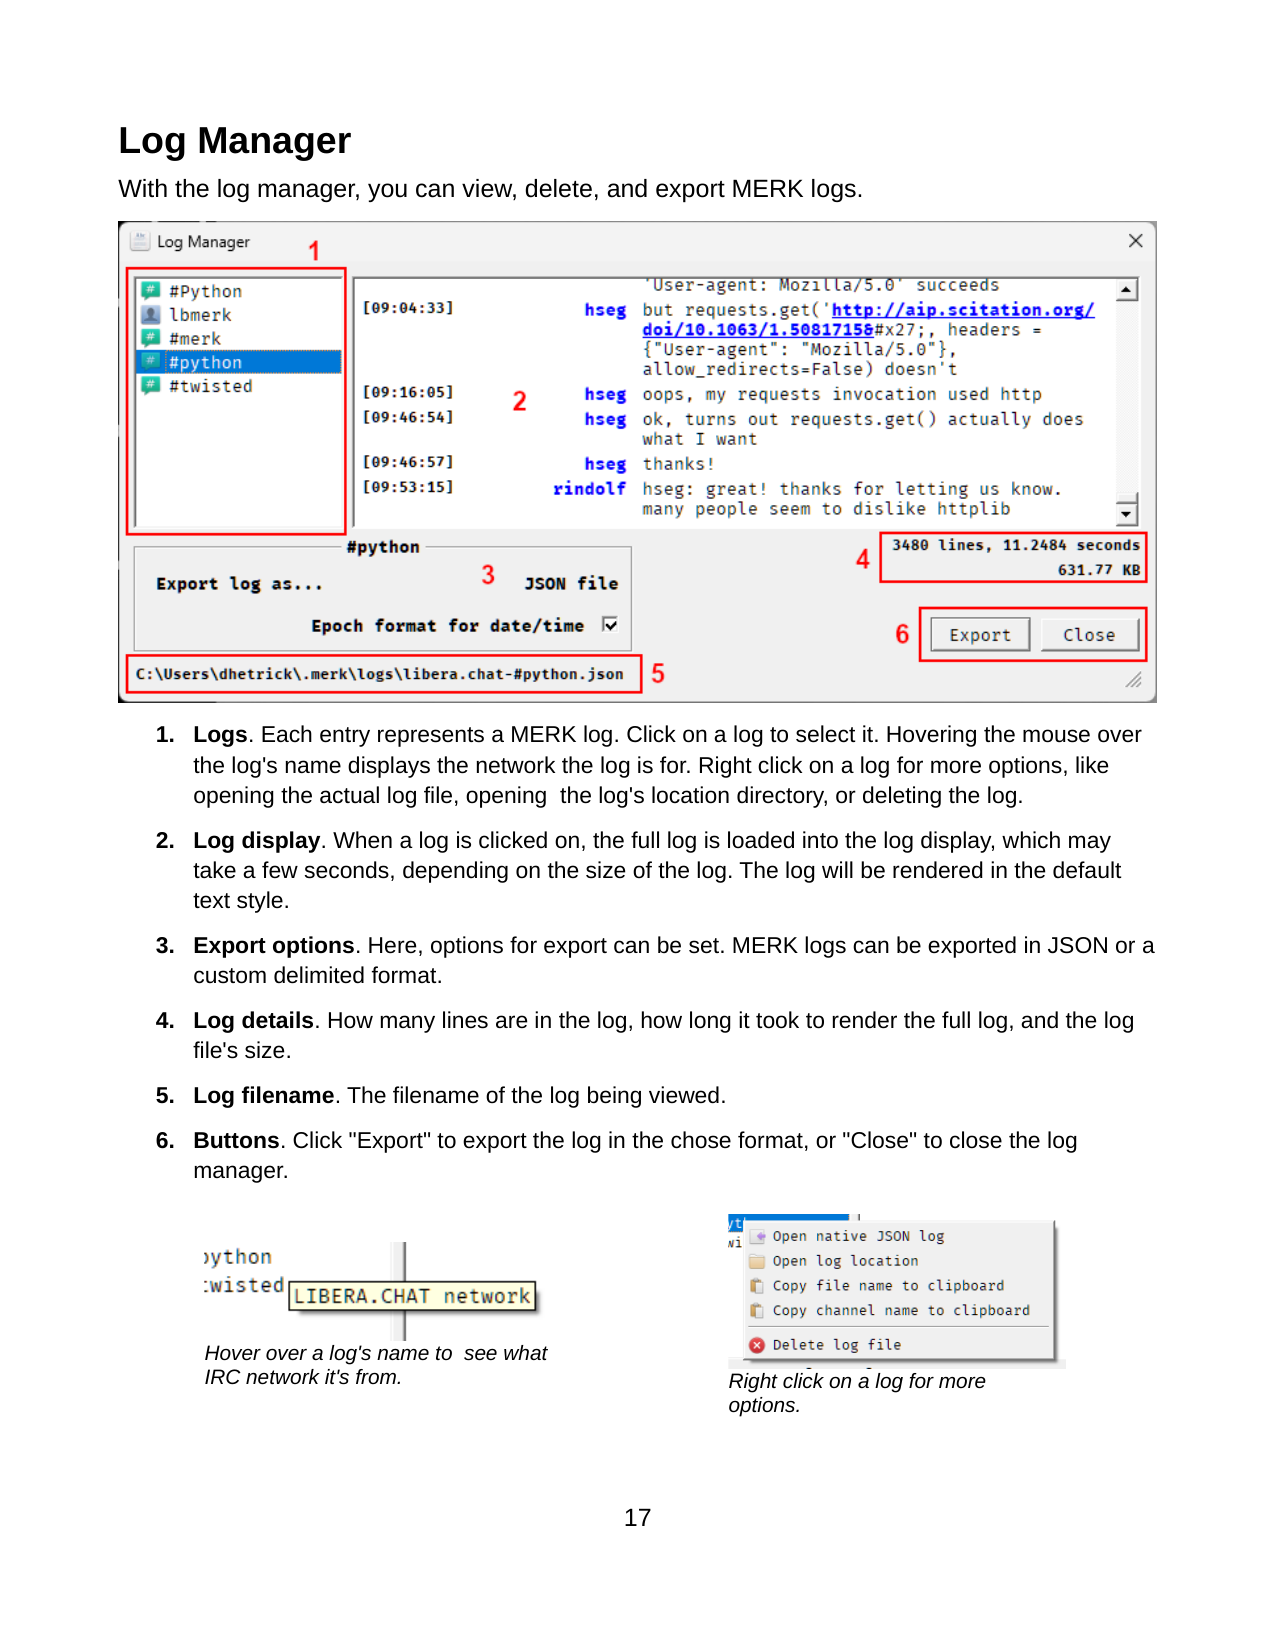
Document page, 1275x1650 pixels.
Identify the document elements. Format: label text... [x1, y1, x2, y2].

table_header [638, 1202, 1157, 1417]
list Log details. How many lines are in the log, how long it took to render the full log, and the log file's size. [156, 1007, 1157, 1063]
picture [118, 221, 1157, 703]
subtitle Log Manager [118, 118, 1157, 161]
list Export options. Here, options for export can be set. MERK logs can be exported in JSON or a custom delimited format. [156, 932, 1157, 988]
list Log display. When a log is clicked on, the full log is loaded into the log display, which may take a few seconds, depending on the size of the log. The log will be rendered in the default text style. [156, 827, 1157, 913]
list Log filename. The filename of the log being viewed. [156, 1082, 1157, 1108]
picture [204, 1242, 552, 1341]
text With the log manager, you can view, delete, and export MERK logs. [118, 174, 1157, 202]
table_header [118, 1202, 637, 1417]
picture [728, 1214, 1066, 1369]
list Buttons. Click "Export" to export the log in the chose format, or "Close" to close the log manager. [156, 1127, 1157, 1183]
list Logs. Each entry represents a MERK log. Click on a log to select it. Hovering the mouse over the log's name displays the network the log is for. Right click on a log for more options, like opening the actual log file, opening the log's location directory, or deleting the log. [156, 721, 1157, 808]
